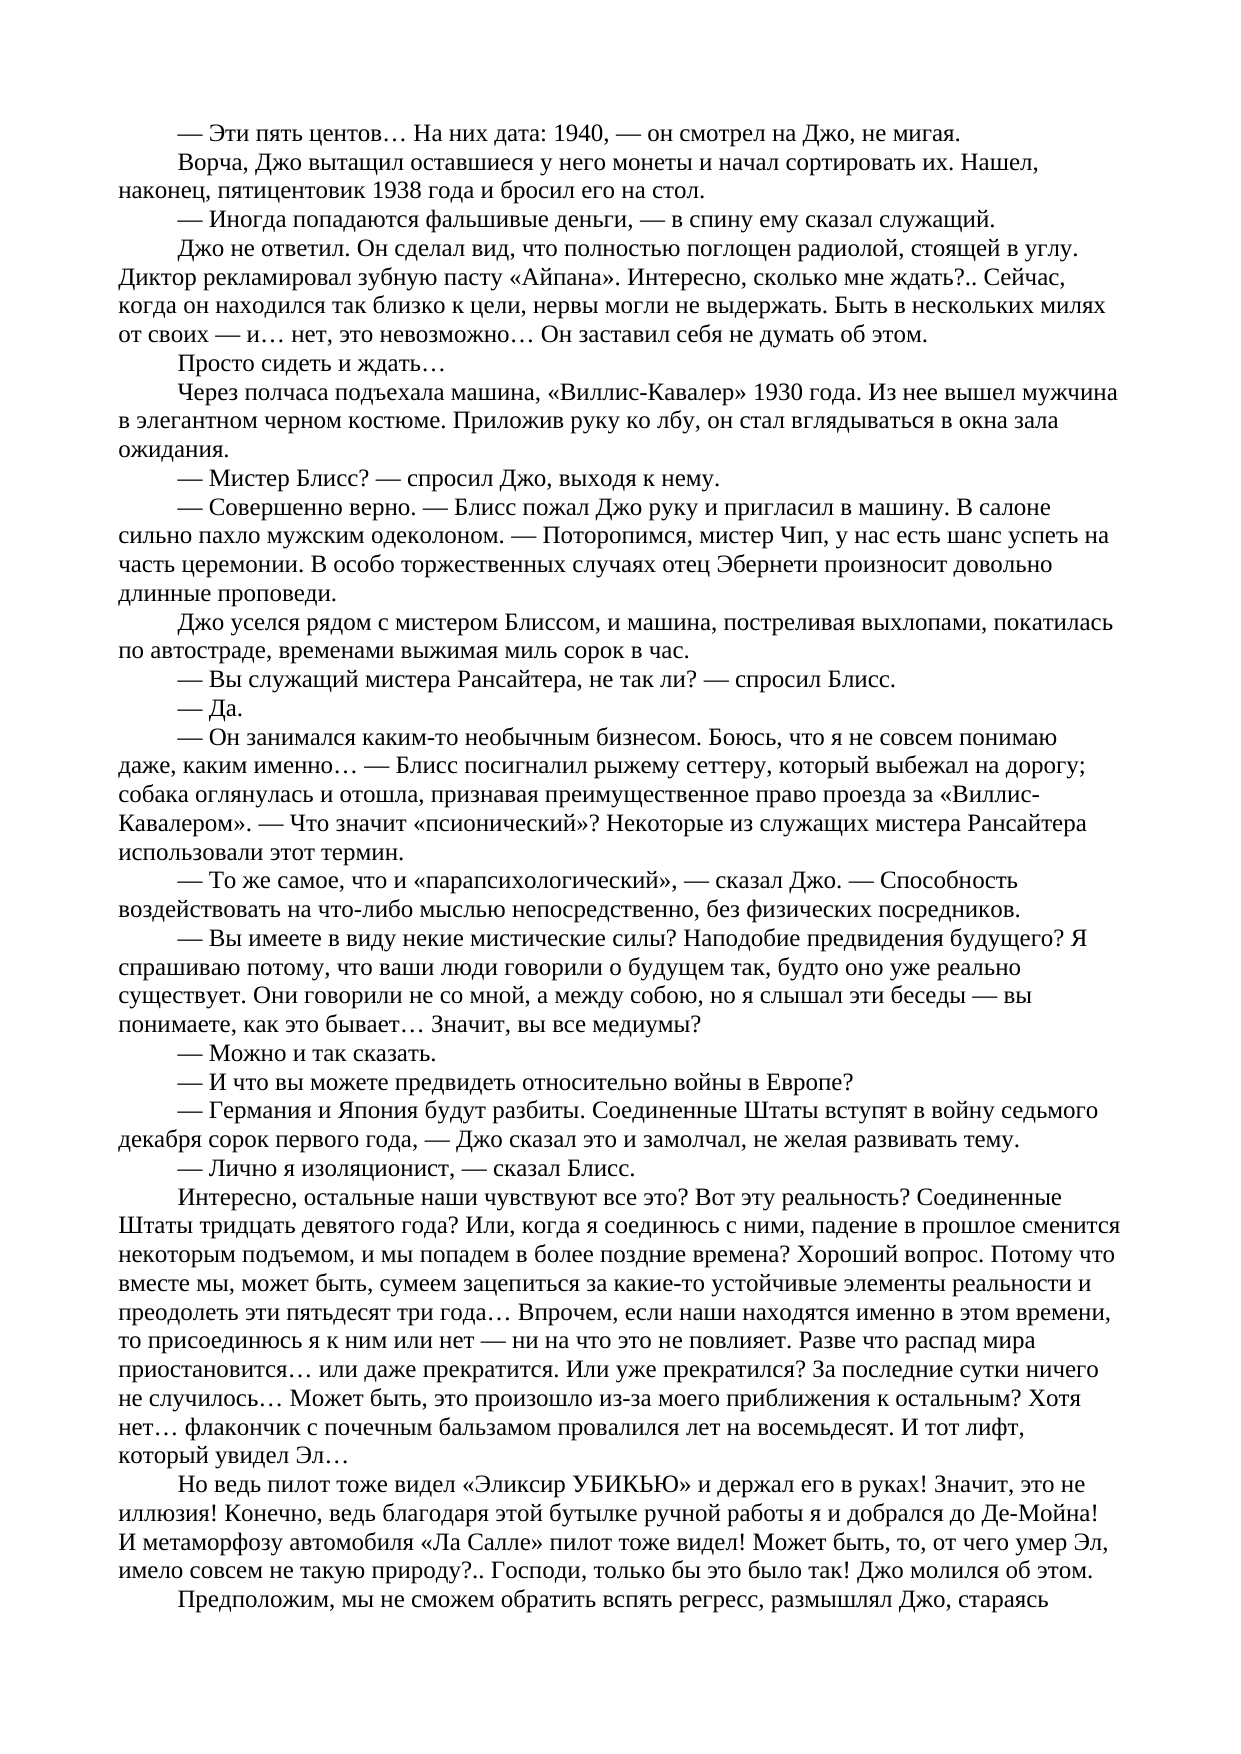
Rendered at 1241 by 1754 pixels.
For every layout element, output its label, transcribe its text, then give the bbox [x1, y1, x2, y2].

text Через полчаса подъехала машина, «Виллис-Кавалер» 1930 года. Из нее вышел мужчина в элегантном черном костюме. Приложив руку ко лбу, он стал вглядываться в окна зала ожидания. [118, 377, 1122, 463]
text — Мистер Блисс? — спросил Джо, выходя к нему. [118, 463, 1122, 492]
text — Вы имеете в виду некие мистические силы? Наподобие предвидения будущего? Я спрашиваю потому, что ваши люди говорили о будущем так, будто оно уже реально существует. Они говорили не со мной, а между собою, но я слышал эти беседы — вы понимаете, как это бывает… Значит, вы все медиумы? [118, 923, 1122, 1038]
text Но ведь пилот тоже видел «Эликсир УБИКЬЮ» и держал его в руках! Значит, это не иллюзия! Конечно, ведь благодаря этой бутылке ручной работы я и добрался до Де-Мойна! И метаморфозу автомобиля «Ла Салле» пилот тоже видел! Может быть, то, от чего умер Эл, имело совсем не такую природу?.. Господи, только бы это было так! Джо молился об этом. [118, 1469, 1122, 1584]
text — И что вы можете предвидеть относительно войны в Европе? [118, 1067, 1122, 1096]
text — Эти пять центов… На них дата: 1940, — он смотрел на Джо, не мигая. [118, 118, 1122, 147]
text — Можно и так сказать. [118, 1038, 1122, 1067]
text — То же самое, что и «парапсихологический», — сказал Джо. — Способность воздействовать на что-либо мыслью непосредственно, без физических посредников. [118, 866, 1122, 923]
text Ворча, Джо вытащил оставшиеся у него монеты и начал сортировать их. Нашел, наконец, пятицентовик 1938 года и бросил его на стол. [118, 147, 1122, 204]
text — Германия и Япония будут разбиты. Соединенные Штаты вступят в войну седьмого декабря сорок первого года, — Джо сказал это и замолчал, не желая развивать тему. [118, 1096, 1122, 1153]
text — Да. [118, 693, 1122, 722]
text Предположим, мы не сможем обратить вспять регресс, размышлял Джо, стараясь [118, 1584, 1122, 1613]
text Джо уселся рядом с мистером Блиссом, и машина, постреливая выхлопами, покатилась по автостраде, временами выжимая миль сорок в час. [118, 607, 1122, 664]
text Просто сидеть и ждать… [118, 348, 1122, 377]
text — Совершенно верно. — Блисс пожал Джо руку и пригласил в машину. В салоне сильно пахло мужским одеколоном. — Поторопимся, мистер Чип, у нас есть шанс успеть на часть церемонии. В особо торжественных случаях отец Эбернети произносит довольно длинные проповеди. [118, 492, 1122, 607]
text — Вы служащий мистера Рансайтера, не так ли? — спросил Блисс. [118, 664, 1122, 693]
text Интересно, остальные наши чувствуют все это? Вот эту реальность? Соединенные Штаты тридцать девятого года? Или, когда я соединюсь с ними, падение в прошлое сменится некоторым подъемом, и мы попадем в более поздние времена? Хороший вопрос. Потому что вместе мы, может быть, сумеем зацепиться за какие-то устойчивые элементы реальности и преодолеть эти пятьдесят три года… Впрочем, если наши находятся именно в этом времени, то присоединюсь я к ним или нет — ни на что это не повлияет. Разве что распад мира приостановится… или даже прекратится. Или уже прекратился? За последние сутки ничего не случилось… Может быть, это произошло из-за моего приближения к остальным? Хотя нет… флакончик с почечным бальзамом провалился лет на восемьдесят. И тот лифт, который увидел Эл… [118, 1182, 1122, 1469]
text Джо не ответил. Он сделал вид, что полностью поглощен радиолой, стоящей в углу. Диктор рекламировал зубную пасту «Айпана». Интересно, сколько мне ждать?.. Сейчас, когда он находился так близко к цели, нервы могли не выдержать. Быть в нескольких милях от своих — и… нет, это невозможно… Он заставил себя не думать об этом. [118, 233, 1122, 348]
text — Лично я изоляционист, — сказал Блисс. [118, 1153, 1122, 1182]
text — Он занимался каким-то необычным бизнесом. Боюсь, что я не совсем понимаю даже, каким именно… — Блисс посигналил рыжему сеттеру, который выбежал на дорогу; собака оглянулась и отошла, признавая преимущественное право проезда за «Виллис-Кавалером». — Что значит «псионический»? Некоторые из служащих мистера Рансайтера использовали этот термин. [118, 722, 1122, 866]
text — Иногда попадаются фальшивые деньги, — в спину ему сказал служащий. [118, 204, 1122, 233]
